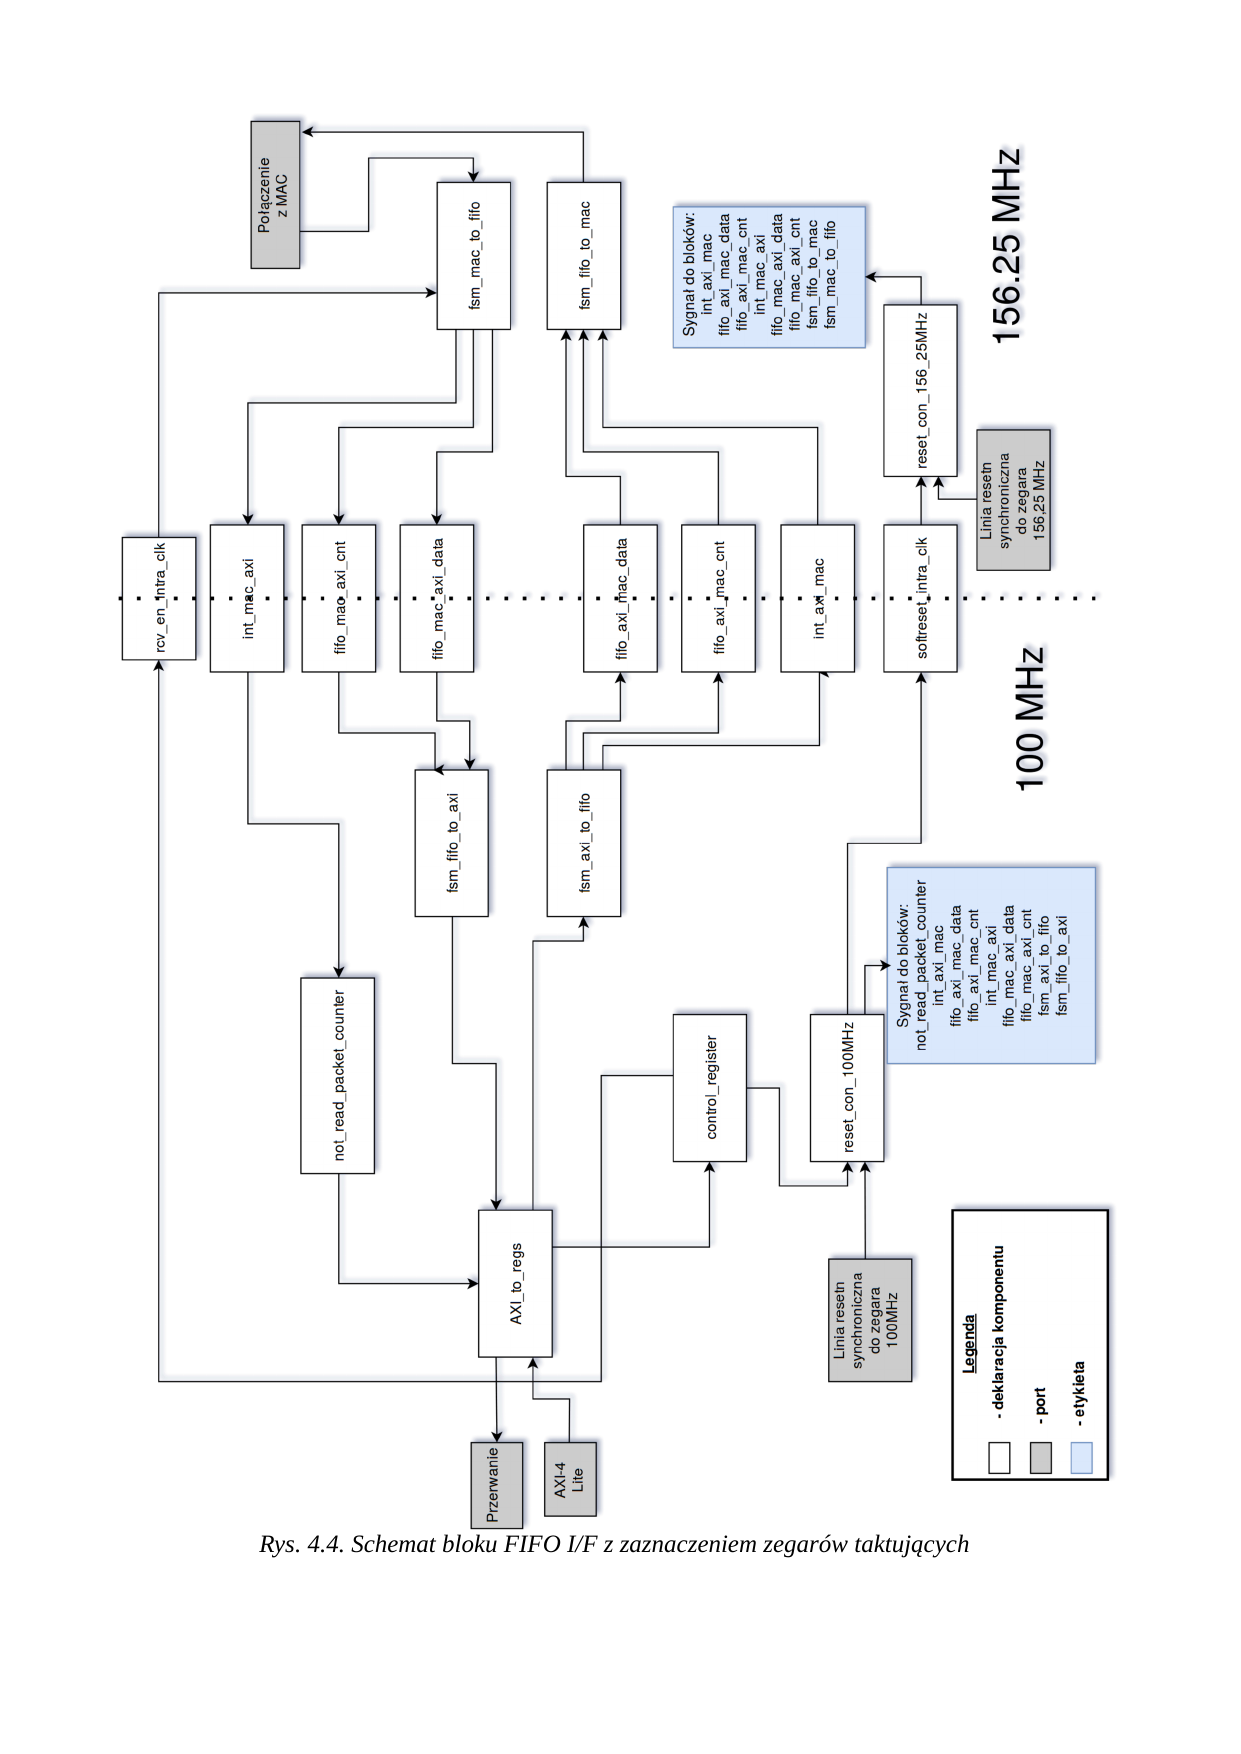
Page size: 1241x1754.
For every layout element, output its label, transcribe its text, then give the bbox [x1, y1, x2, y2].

picture [113, 112, 1118, 1530]
text Rys. 4.4. Schemat bloku FIFO I/F z zaznaczeniem zegarów taktujących [79, 1530, 1152, 1558]
